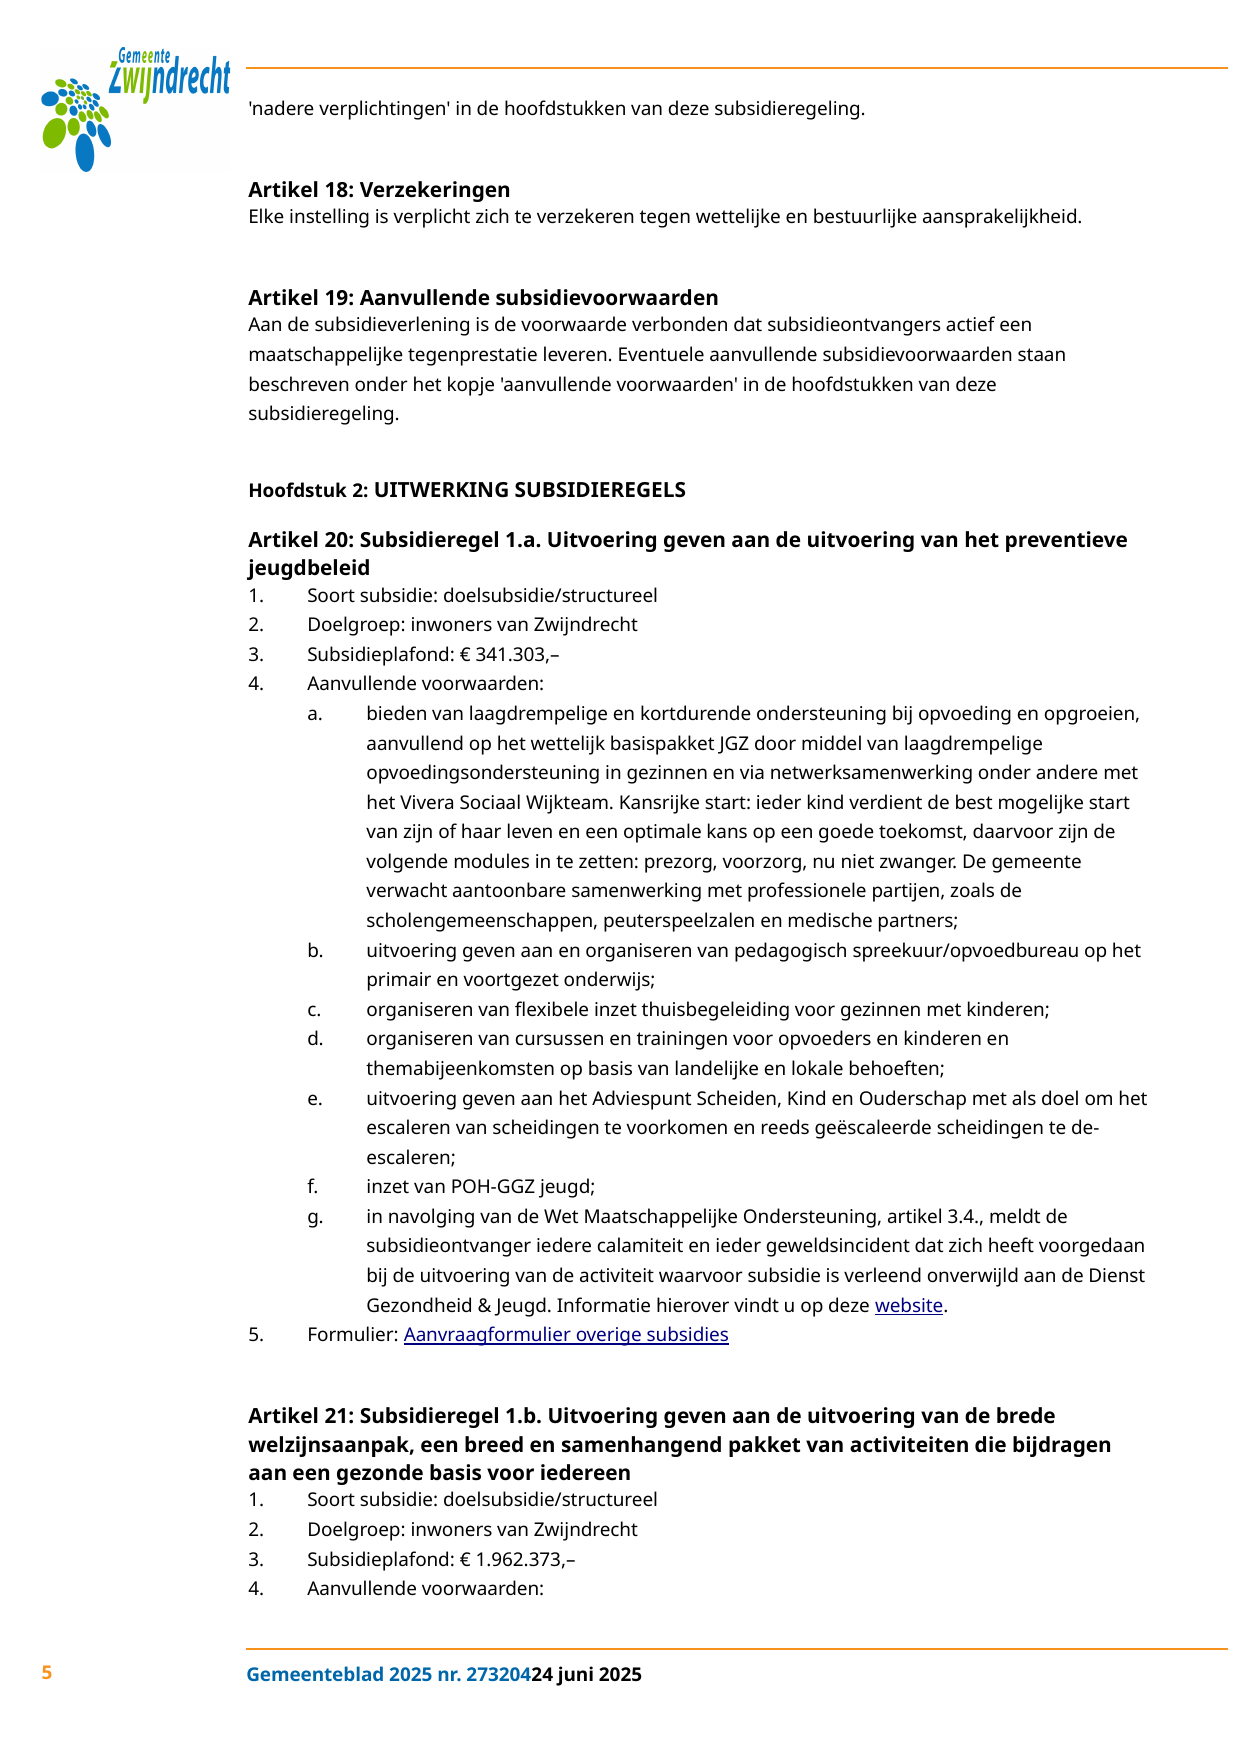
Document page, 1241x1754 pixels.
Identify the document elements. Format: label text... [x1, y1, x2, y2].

list in navolging van de Wet Maatschappelijke Ondersteuning, artikel 3.4., meldt de subsidieontvanger iedere calamiteit en ieder geweldsincident dat zich heeft voorgedaan bij de uitvoering van de activiteit waarvoor subsidie is verleend onverwijld aan de Dienst Gezondheid & Jeugd. Informatie hierover vindt u op deze website. [307, 1203, 1152, 1317]
list organiseren van cursussen en trainingen voor opvoeders en kinderen en themabijeenkomsten op basis van landelijke en lokale behoeften; [307, 1026, 1152, 1081]
list uitvoering geven aan het Adviespunt Scheiden, Kind en Ouderschap met als doel om het escaleren van scheidingen te voorkomen en reeds geëscaleerde scheidingen te de-escaleren; [307, 1085, 1152, 1169]
text Elke instelling is verplicht zich te verzekeren tegen wettelijke en bestuurlijke aansprakelijkheid. [248, 203, 1152, 229]
list Soort subsidie: doelsubsidie/structureel [248, 1487, 1152, 1512]
text Aan de subsidieverlening is de voorwaarde verbonden dat subsidieontvangers actief een maatschappelijke tegenprestatie leveren. Eventuele aanvullende subsidievoorwaarden staan beschreven onder het kopje 'aanvullende voorwaarden' in de hoofdstukken van deze subsidieregeling. [248, 312, 1152, 426]
list Aanvullende voorwaarden: [248, 671, 1152, 696]
list Subsidieplafond: € 1.962.373,– [248, 1546, 1152, 1572]
text Artikel 21: Subsidieregel 1.b. Uitvoering geven aan de uitvoering van de brede welzijnsaanpak, een breed en samenhangend pakket van activiteiten die bijdragen aan een gezonde basis voor iedereen [248, 1401, 1152, 1487]
list inzet van POH-GGZ jeugd; [307, 1173, 1152, 1199]
text Artikel 19: Aanvullende subsidievoorwaarden [248, 283, 1152, 312]
list organiseren van flexibele inzet thuisbegeleiding voor gezinnen met kinderen; [307, 996, 1152, 1022]
list Subsidieplafond: € 341.303,– [248, 641, 1152, 667]
list Formulier: Aanvraagformulier overige subsidies [248, 1321, 1152, 1347]
text Artikel 20: Subsidieregel 1.a. Uitvoering geven aan de uitvoering van het preventieve jeugdbeleid [248, 525, 1152, 582]
text 'nadere verplichtingen' in de hoofdstukken van deze subsidieregeling. [248, 95, 1152, 121]
list Doelgroep: inwoners van Zwijndrecht [248, 1516, 1152, 1542]
text Hoofdstuk 2: UITWERKING SUBSIDIEREGELS [248, 476, 1152, 504]
list Doelgroep: inwoners van Zwijndrecht [248, 611, 1152, 637]
list bieden van laagdrempelige en kortdurende ondersteuning bij opvoeding en opgroeien, aanvullend op het wettelijk basispakket JGZ door middel van laagdrempelige opvoedingsondersteuning in gezinnen en via netwerksamenwerking onder andere met het Vivera Sociaal Wijkteam. Kansrijke start: ieder kind verdient de best mogelijke start van zijn of haar leven en een optimale kans op een goede toekomst, daarvoor zijn de volgende modules in te zetten: prezorg, voorzorg, nu niet zwanger. De gemeente verwacht aantoonbare samenwerking met professionele partijen, zoals de scholengemeenschappen, peuterspeelzalen en medische partners; [307, 700, 1152, 933]
list uitvoering geven aan en organiseren van pedagogisch spreekuur/opvoedbureau op het primair en voortgezet onderwijs; [307, 937, 1152, 992]
list Aanvullende voorwaarden: [248, 1575, 1152, 1601]
text Artikel 18: Verzekeringen [248, 175, 1152, 203]
list Soort subsidie: doelsubsidie/structureel [248, 582, 1152, 607]
picture [41, 47, 231, 172]
